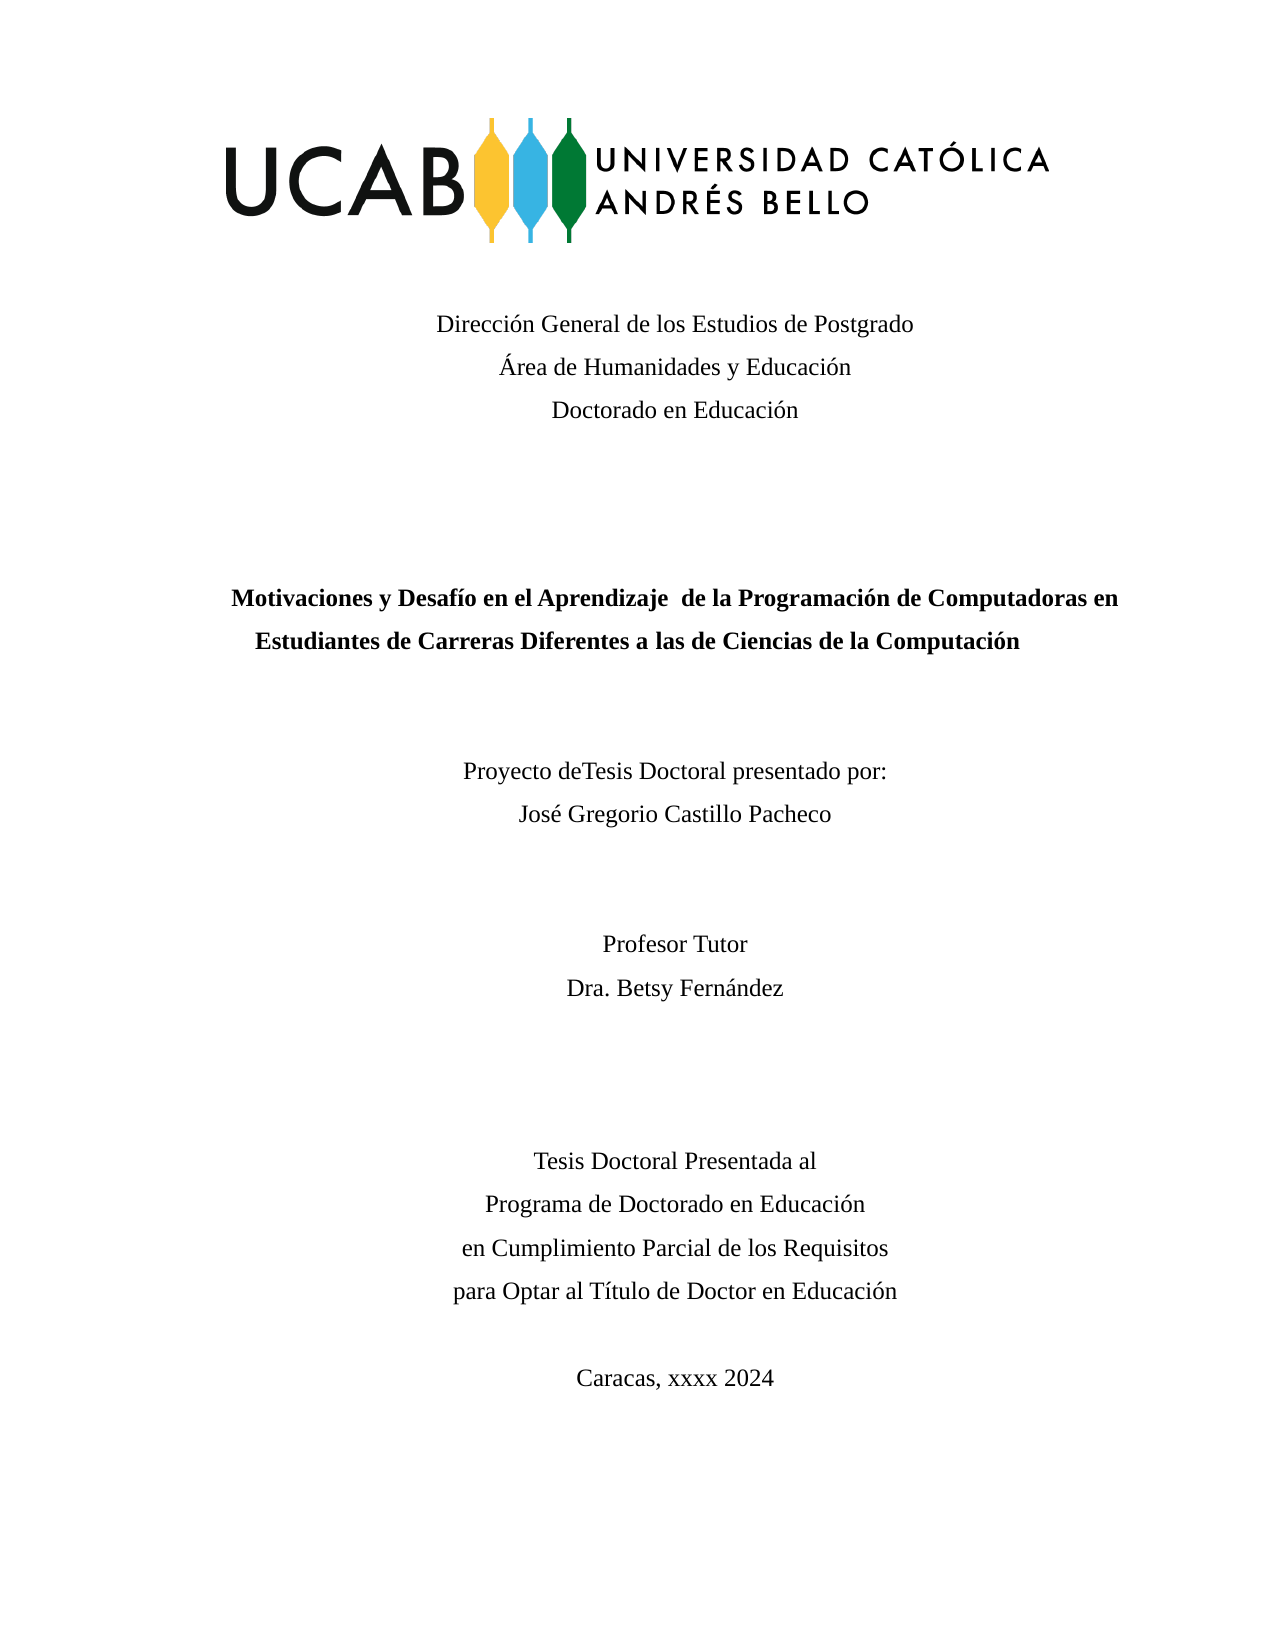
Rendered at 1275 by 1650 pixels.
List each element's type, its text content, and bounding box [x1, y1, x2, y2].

text Programa de Doctorado en Educación [118, 1189, 1157, 1218]
text Doctorado en Educación [118, 396, 1157, 424]
text Dirección General de los Estudios de Postgrado [118, 309, 1157, 338]
text Área de Humanidades y Educación [118, 352, 1157, 381]
text Profesor Tutor [118, 929, 1157, 958]
picture [226, 118, 1049, 243]
text José Gregorio Castillo Pacheco [118, 799, 1157, 828]
text Caracas, xxxx 2024 [118, 1363, 1157, 1391]
text Dra. Betsy Fernández [118, 973, 1157, 1001]
text Proyecto deTesis Doctoral presentado por: [118, 756, 1157, 785]
text para Optar al Título de Doctor en Educación [118, 1276, 1157, 1305]
text Motivaciones y Desafío en el Aprendizaje de la Programación de Computadoras en Estudiantes de Carreras Diferentes a las de Ciencias de la Computación [118, 583, 1157, 655]
text Tesis Doctoral Presentada al [118, 1146, 1157, 1175]
text en Cumplimiento Parcial de los Requisitos [118, 1233, 1157, 1261]
